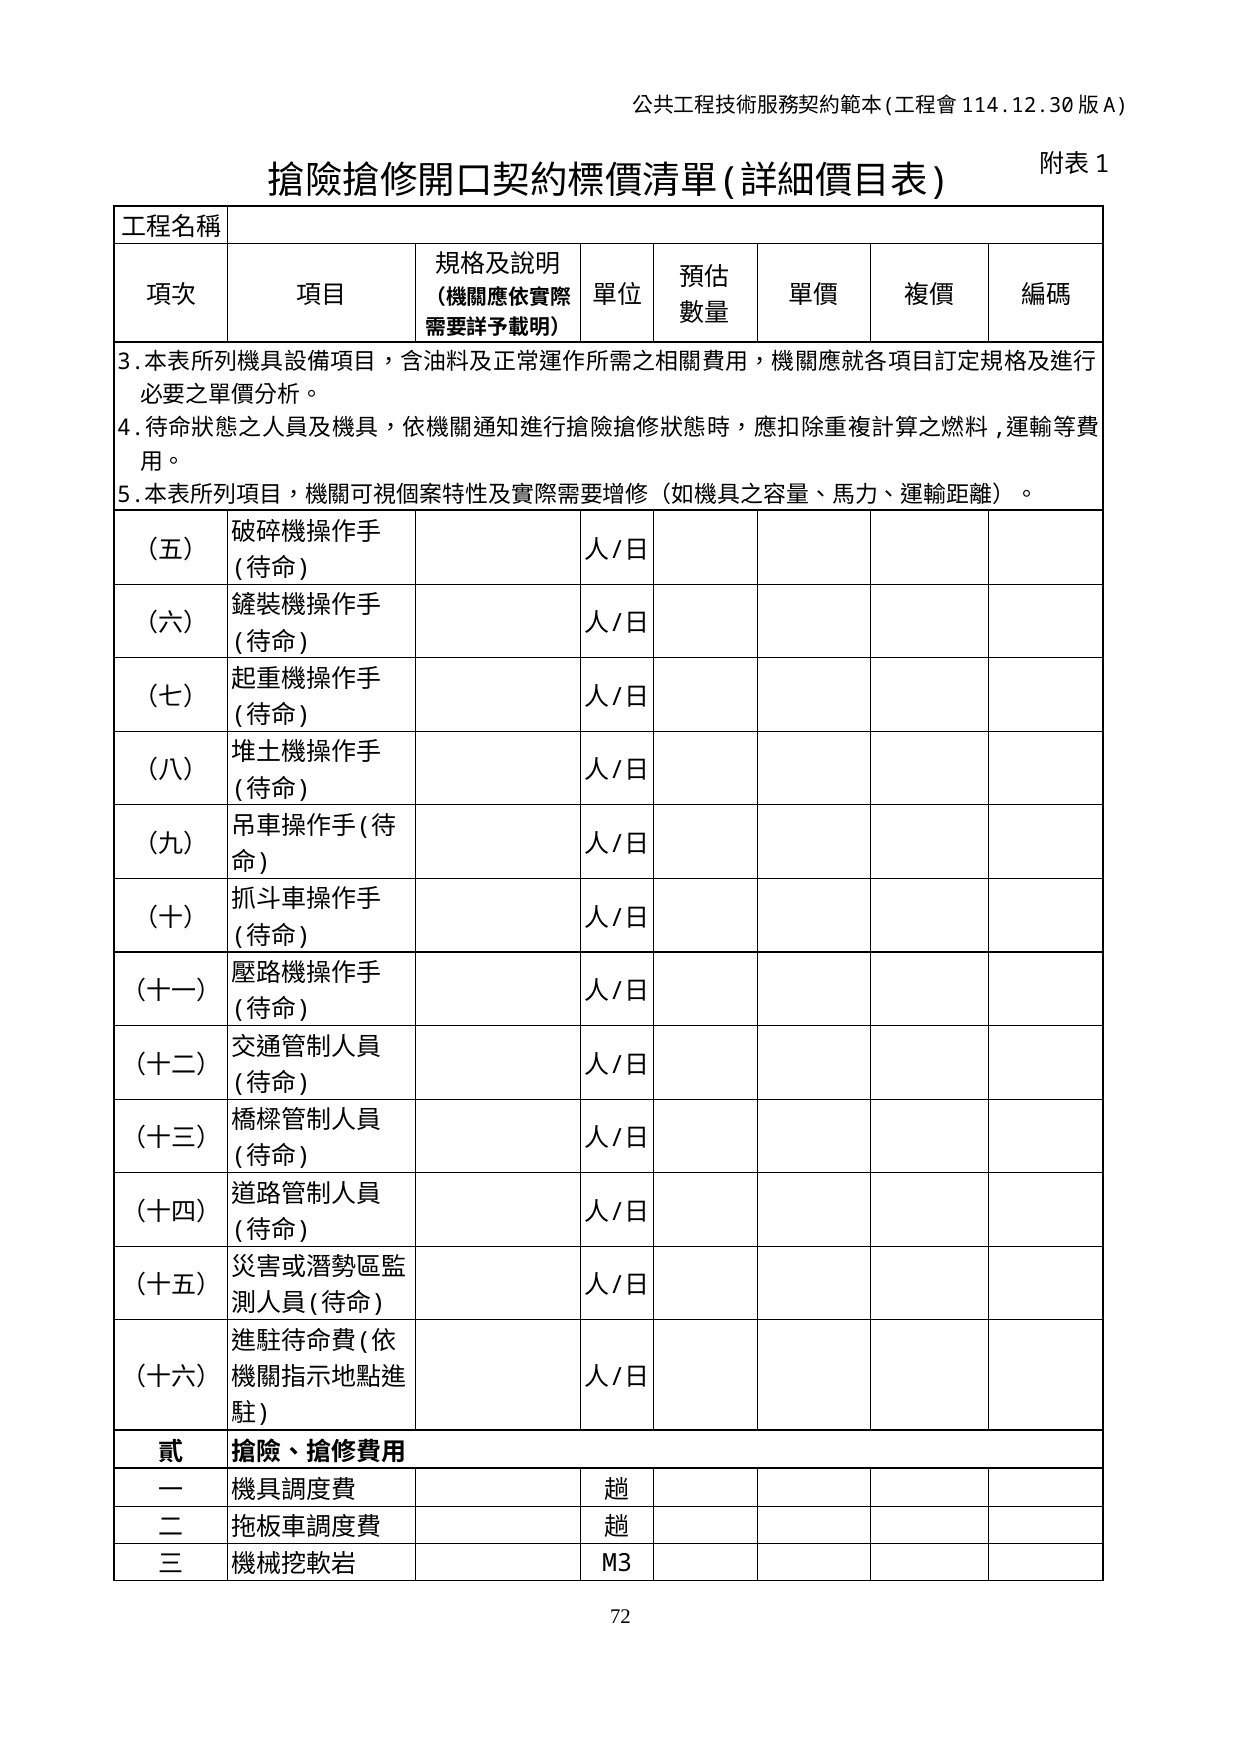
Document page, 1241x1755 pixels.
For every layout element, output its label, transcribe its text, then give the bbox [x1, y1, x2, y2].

table_cell [989, 1247, 1102, 1319]
table_cell 破碎機操作手(待命) [228, 511, 415, 584]
table_cell [758, 1507, 870, 1543]
table_cell 壓路機操作手(待命) [228, 953, 415, 1025]
table_cell [416, 1247, 580, 1319]
table_cell [758, 511, 870, 584]
table_cell [416, 1544, 580, 1580]
table_cell [758, 879, 870, 951]
table_cell [871, 732, 988, 804]
table_cell [416, 585, 580, 657]
table_cell 3.本表所列機具設備項目，含油料及正常運作所需之相關費用，機關應就各項目訂定規格及進行必要之單價分析。 4.待命狀態之人員及機具，依機關通知進行搶險搶修狀態時，應扣除重複計算之燃料,運輸等費用。 5.本表所列項目，機關可視個案特性及實際需要增修（如機具之容量、馬力、運輸距離）。 [115, 343, 1102, 509]
table_cell [989, 658, 1102, 731]
table_cell [758, 658, 870, 731]
table_cell [871, 1100, 988, 1172]
table_cell [989, 511, 1102, 584]
table_cell 工程名稱 [115, 207, 227, 243]
table_cell [758, 1544, 870, 1580]
table_cell [871, 1247, 988, 1319]
table_cell （十三） [115, 1100, 227, 1172]
table_cell [758, 1173, 870, 1246]
table_cell 人/日 [581, 1100, 653, 1172]
table_cell 複價 [871, 244, 988, 341]
table_cell [654, 1100, 757, 1172]
table_cell [989, 1173, 1102, 1246]
table_cell [654, 732, 757, 804]
table_cell 鏟裝機操作手(待命) [228, 585, 415, 657]
table_cell [989, 585, 1102, 657]
table_cell [989, 1544, 1102, 1580]
table_cell 人/日 [581, 1026, 653, 1098]
table_cell 機具調度費 [228, 1469, 415, 1506]
table_cell [871, 1507, 988, 1543]
table_cell [871, 805, 988, 878]
table_cell [871, 585, 988, 657]
table_cell 人/日 [581, 732, 653, 804]
table_cell M3 [581, 1544, 653, 1580]
table_cell [654, 658, 757, 731]
table_cell [758, 1026, 870, 1098]
table_cell [654, 805, 757, 878]
table_cell （六） [115, 585, 227, 657]
table_cell （十四） [115, 1173, 227, 1246]
table_cell 人/日 [581, 805, 653, 878]
table_cell [654, 1544, 757, 1580]
table_cell [758, 585, 870, 657]
table_cell [989, 805, 1102, 878]
table_cell 起重機操作手(待命) [228, 658, 415, 731]
table_cell [654, 1507, 757, 1543]
table_cell [654, 1173, 757, 1246]
table_cell （八） [115, 732, 227, 804]
table_cell 單價 [758, 244, 870, 341]
table_cell 趟 [581, 1469, 653, 1506]
table_cell （七） [115, 658, 227, 731]
table_cell （十六） [115, 1320, 227, 1429]
table_cell 編碼 [989, 244, 1102, 341]
table_cell [228, 207, 1102, 243]
table_cell [871, 1026, 988, 1098]
table_cell [758, 1320, 870, 1429]
table_cell 人/日 [581, 1320, 653, 1429]
table_cell 人/日 [581, 953, 653, 1025]
table_cell 規格及說明 （機關應依實際需要詳予載明） [416, 244, 580, 341]
table_cell 人/日 [581, 585, 653, 657]
table_cell [871, 879, 988, 951]
table_cell 吊車操作手(待命) [228, 805, 415, 878]
table_cell 堆土機操作手(待命) [228, 732, 415, 804]
table_cell [871, 1544, 988, 1580]
table_cell [989, 1026, 1102, 1098]
table_cell 項目 [228, 244, 415, 341]
table_cell [989, 1100, 1102, 1172]
table_cell 趟 [581, 1507, 653, 1543]
table_cell [416, 805, 580, 878]
table_cell [416, 1320, 580, 1429]
table_cell 人/日 [581, 1247, 653, 1319]
table_cell [871, 658, 988, 731]
table_cell 抓斗車操作手(待命) [228, 879, 415, 951]
table_cell [416, 1507, 580, 1543]
table_cell [989, 1320, 1102, 1429]
table_cell [989, 732, 1102, 804]
table_cell [416, 1469, 580, 1506]
table_cell 二 [115, 1507, 227, 1543]
table_cell [654, 1320, 757, 1429]
table_cell 人/日 [581, 1173, 653, 1246]
table_cell [989, 1507, 1102, 1543]
table_cell [654, 1247, 757, 1319]
table_cell 一 [115, 1469, 227, 1506]
table_cell [871, 1469, 988, 1506]
table_cell [654, 1469, 757, 1506]
table_cell 人/日 [581, 511, 653, 584]
table_cell 搶險、搶修費用 [228, 1431, 1102, 1467]
table_cell [989, 953, 1102, 1025]
table_cell 橋樑管制人員(待命) [228, 1100, 415, 1172]
table_cell 道路管制人員(待命) [228, 1173, 415, 1246]
table_cell [871, 1320, 988, 1429]
table_cell （十一） [115, 953, 227, 1025]
table_cell [416, 511, 580, 584]
table_cell （十五） [115, 1247, 227, 1319]
table_cell （十） [115, 879, 227, 951]
table_cell [416, 879, 580, 951]
table_cell 人/日 [581, 879, 653, 951]
table_cell [758, 1100, 870, 1172]
table_cell （五） [115, 511, 227, 584]
table_cell [871, 1173, 988, 1246]
table_cell 項次 [115, 244, 227, 341]
table_cell [416, 1100, 580, 1172]
table_cell [654, 585, 757, 657]
table_cell [416, 1173, 580, 1246]
table_cell [654, 511, 757, 584]
table_cell [871, 953, 988, 1025]
table_cell [654, 1026, 757, 1098]
table_cell [989, 1469, 1102, 1506]
table_cell 拖板車調度費 [228, 1507, 415, 1543]
table_cell 進駐待命費(依機關指示地點進駐) [228, 1320, 415, 1429]
table_cell [758, 1469, 870, 1506]
table_cell [416, 1026, 580, 1098]
table_cell [871, 511, 988, 584]
table_cell [758, 1247, 870, 1319]
table_cell 機械挖軟岩 [228, 1544, 415, 1580]
table_cell （十二） [115, 1026, 227, 1098]
table_cell [654, 953, 757, 1025]
table_cell [758, 732, 870, 804]
table_cell [654, 879, 757, 951]
table_cell 災害或潛勢區監測人員(待命) [228, 1247, 415, 1319]
table_cell 三 [115, 1544, 227, 1580]
table_cell [416, 953, 580, 1025]
table_cell [758, 805, 870, 878]
table_cell （九） [115, 805, 227, 878]
table_cell 交通管制人員(待命) [228, 1026, 415, 1098]
table_header 搶險搶修開口契約標價清單(詳細價目表) [114, 136, 1162, 204]
table_cell [416, 732, 580, 804]
table_cell 人/日 [581, 658, 653, 731]
table_cell [989, 879, 1102, 951]
table_cell [416, 658, 580, 731]
table_cell 貳 [115, 1431, 227, 1467]
table_cell 單位 [581, 244, 653, 341]
table_cell 預估數量 [654, 244, 757, 341]
table_cell [758, 953, 870, 1025]
